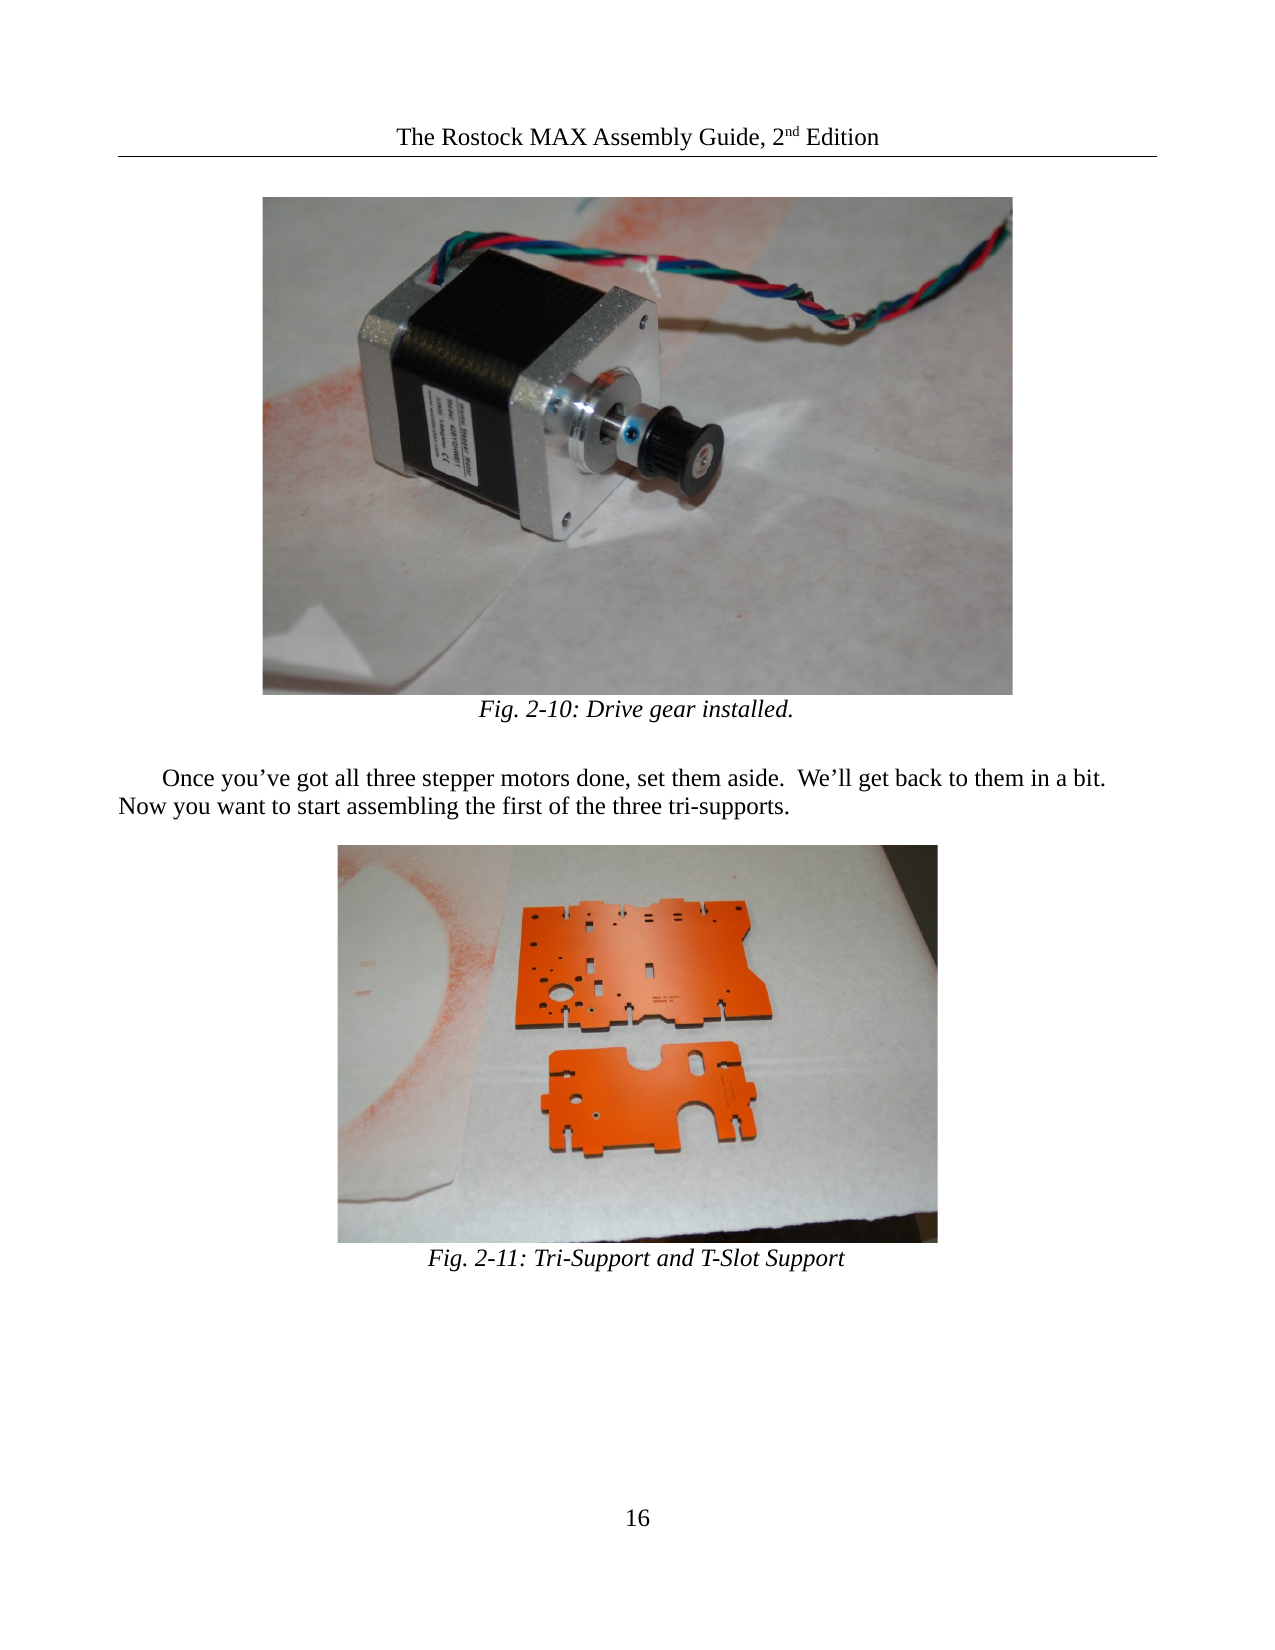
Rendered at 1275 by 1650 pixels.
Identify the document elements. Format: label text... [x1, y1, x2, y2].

picture [337, 845, 938, 1243]
text Fig. 2-10: Drive gear installed. [262, 695, 1012, 723]
text Fig. 2-11: Tri-Support and T-Slot Support [337, 1243, 937, 1272]
text Once you’ve got all three stepper motors done, set them aside. We’ll get back to them in a bit. Now you want to start assembling the first of the three tri-supports. [118, 763, 1157, 820]
picture [262, 197, 1013, 695]
